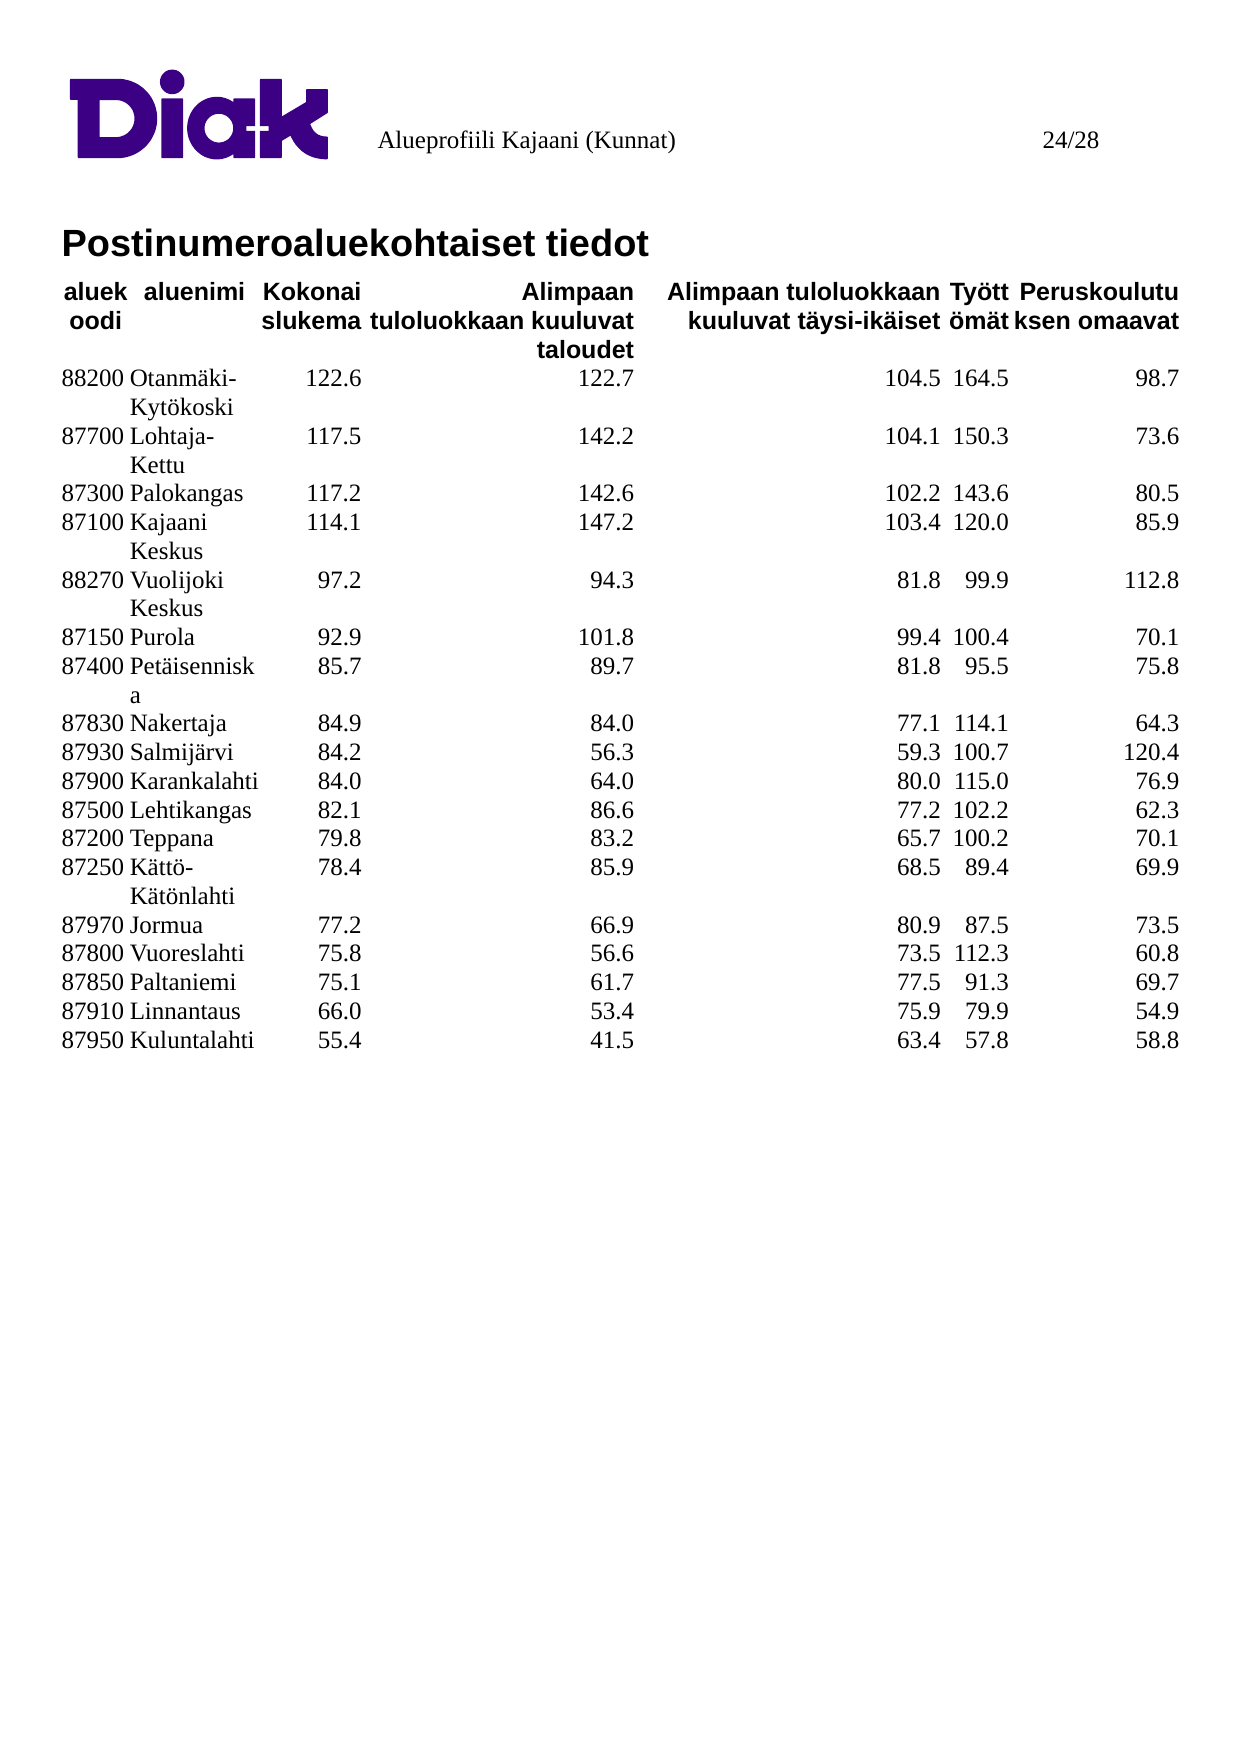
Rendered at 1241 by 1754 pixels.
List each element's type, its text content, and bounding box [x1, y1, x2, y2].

table_cell Teppana [130, 824, 259, 852]
table_cell 122.6 [259, 364, 361, 421]
table_cell 89.7 [361, 651, 634, 708]
table_header Alimpaan tuloluokkaan kuuluvat täysi-ikäiset [634, 277, 941, 363]
subtitle Postinumeroaluekohtaiset tiedot [61, 221, 1179, 265]
table_cell 87150 [61, 622, 129, 651]
table_cell 70.1 [1009, 622, 1179, 651]
table_cell 65.7 [634, 824, 941, 852]
table_cell 89.4 [941, 852, 1009, 910]
table_cell 88200 [61, 364, 129, 421]
table_cell 87500 [61, 795, 129, 823]
table_cell 85.9 [361, 852, 634, 910]
table_cell 164.5 [941, 364, 1009, 421]
table_cell 102.2 [634, 479, 941, 507]
table_cell 80.9 [634, 910, 941, 938]
table_cell 79.9 [941, 996, 1009, 1025]
table_cell 73.5 [634, 939, 941, 967]
table_header Kokonaislukema [259, 277, 361, 363]
table_cell 143.6 [941, 479, 1009, 507]
table_cell 103.4 [634, 507, 941, 565]
table_cell 87300 [61, 479, 129, 507]
table_cell 80.5 [1009, 479, 1179, 507]
table_cell 87930 [61, 737, 129, 766]
table_cell 75.1 [259, 967, 361, 996]
table_cell 77.1 [634, 709, 941, 737]
table_cell 87700 [61, 421, 129, 478]
table_cell 68.5 [634, 852, 941, 910]
table_cell 56.3 [361, 737, 634, 766]
table_cell 84.9 [259, 709, 361, 737]
table_cell 73.5 [1009, 910, 1179, 938]
table_cell 66.0 [259, 996, 361, 1025]
table_cell Otanmäki-Kytökoski [130, 364, 259, 421]
table_cell Petäisenniska [130, 651, 259, 708]
table_cell 100.2 [941, 824, 1009, 852]
table_cell 64.3 [1009, 709, 1179, 737]
table_cell 77.5 [634, 967, 941, 996]
table_cell 59.3 [634, 737, 941, 766]
table_cell 117.2 [259, 479, 361, 507]
table_header aluekoodi [61, 277, 129, 363]
table_cell 82.1 [259, 795, 361, 823]
table_cell 114.1 [259, 507, 361, 565]
table_cell 85.9 [1009, 507, 1179, 565]
table_cell 76.9 [1009, 766, 1179, 795]
table_cell 61.7 [361, 967, 634, 996]
table_cell 87200 [61, 824, 129, 852]
table_cell 84.0 [361, 709, 634, 737]
table_cell 100.7 [941, 737, 1009, 766]
table_cell 147.2 [361, 507, 634, 565]
table_cell Lohtaja-Kettu [130, 421, 259, 478]
table_cell 100.4 [941, 622, 1009, 651]
table_header Työttömät [941, 277, 1009, 363]
table_cell 70.1 [1009, 824, 1179, 852]
table_cell 115.0 [941, 766, 1009, 795]
table_cell 88270 [61, 565, 129, 622]
table_cell Kuluntalahti [130, 1025, 259, 1053]
table_cell Lehtikangas [130, 795, 259, 823]
table_cell 64.0 [361, 766, 634, 795]
table_cell 92.9 [259, 622, 361, 651]
table_cell 81.8 [634, 565, 941, 622]
table_cell 87910 [61, 996, 129, 1025]
table_cell 112.3 [941, 939, 1009, 967]
table_cell 78.4 [259, 852, 361, 910]
table_cell 87800 [61, 939, 129, 967]
table_cell 101.8 [361, 622, 634, 651]
table_cell 79.8 [259, 824, 361, 852]
table_header aluenimi [130, 277, 259, 363]
table_cell 66.9 [361, 910, 634, 938]
table_cell 87250 [61, 852, 129, 910]
table_cell 98.7 [1009, 364, 1179, 421]
table_cell 112.8 [1009, 565, 1179, 622]
table_cell Nakertaja [130, 709, 259, 737]
table_cell 87970 [61, 910, 129, 938]
table_cell 102.2 [941, 795, 1009, 823]
table_cell 87900 [61, 766, 129, 795]
table_cell 87830 [61, 709, 129, 737]
table_cell 99.9 [941, 565, 1009, 622]
table_cell Karankalahti [130, 766, 259, 795]
table_cell 62.3 [1009, 795, 1179, 823]
table_cell 150.3 [941, 421, 1009, 478]
table_cell 55.4 [259, 1025, 361, 1053]
table_cell Vuoreslahti [130, 939, 259, 967]
table_cell 95.5 [941, 651, 1009, 708]
table_cell 81.8 [634, 651, 941, 708]
table_cell 87400 [61, 651, 129, 708]
table_cell 87950 [61, 1025, 129, 1053]
table_header Peruskoulutuksen omaavat [1009, 277, 1179, 363]
table_cell 122.7 [361, 364, 634, 421]
table_cell 97.2 [259, 565, 361, 622]
table_cell 75.8 [259, 939, 361, 967]
table_cell 80.0 [634, 766, 941, 795]
table_cell 75.9 [634, 996, 941, 1025]
table_cell 87.5 [941, 910, 1009, 938]
table_cell 86.6 [361, 795, 634, 823]
table_cell 83.2 [361, 824, 634, 852]
table_cell 63.4 [634, 1025, 941, 1053]
table_cell 99.4 [634, 622, 941, 651]
table_cell 54.9 [1009, 996, 1179, 1025]
table_cell 142.2 [361, 421, 634, 478]
table_cell 75.8 [1009, 651, 1179, 708]
table_cell Kajaani Keskus [130, 507, 259, 565]
table_cell 69.9 [1009, 852, 1179, 910]
table_cell 41.5 [361, 1025, 634, 1053]
table_cell Palokangas [130, 479, 259, 507]
table_cell 73.6 [1009, 421, 1179, 478]
table_cell 120.0 [941, 507, 1009, 565]
table_cell 142.6 [361, 479, 634, 507]
table_cell 60.8 [1009, 939, 1179, 967]
table_cell 87100 [61, 507, 129, 565]
table_cell 77.2 [259, 910, 361, 938]
table_cell 77.2 [634, 795, 941, 823]
table_cell Kättö-Kätönlahti [130, 852, 259, 910]
table_cell Jormua [130, 910, 259, 938]
table_cell 69.7 [1009, 967, 1179, 996]
table_cell Vuolijoki Keskus [130, 565, 259, 622]
table_cell Linnantaus [130, 996, 259, 1025]
table_cell 84.0 [259, 766, 361, 795]
table_cell Salmijärvi [130, 737, 259, 766]
table_cell 85.7 [259, 651, 361, 708]
table_cell 114.1 [941, 709, 1009, 737]
table_cell 84.2 [259, 737, 361, 766]
table_cell 56.6 [361, 939, 634, 967]
table_cell Purola [130, 622, 259, 651]
table_cell 94.3 [361, 565, 634, 622]
table_header Alimpaan tuloluokkaan kuuluvat taloudet [361, 277, 634, 363]
table_cell 104.1 [634, 421, 941, 478]
table_cell Paltaniemi [130, 967, 259, 996]
table_cell 58.8 [1009, 1025, 1179, 1053]
table_cell 120.4 [1009, 737, 1179, 766]
table_cell 91.3 [941, 967, 1009, 996]
table_cell 104.5 [634, 364, 941, 421]
table_cell 57.8 [941, 1025, 1009, 1053]
table_cell 53.4 [361, 996, 634, 1025]
table_cell 87850 [61, 967, 129, 996]
table_cell 117.5 [259, 421, 361, 478]
